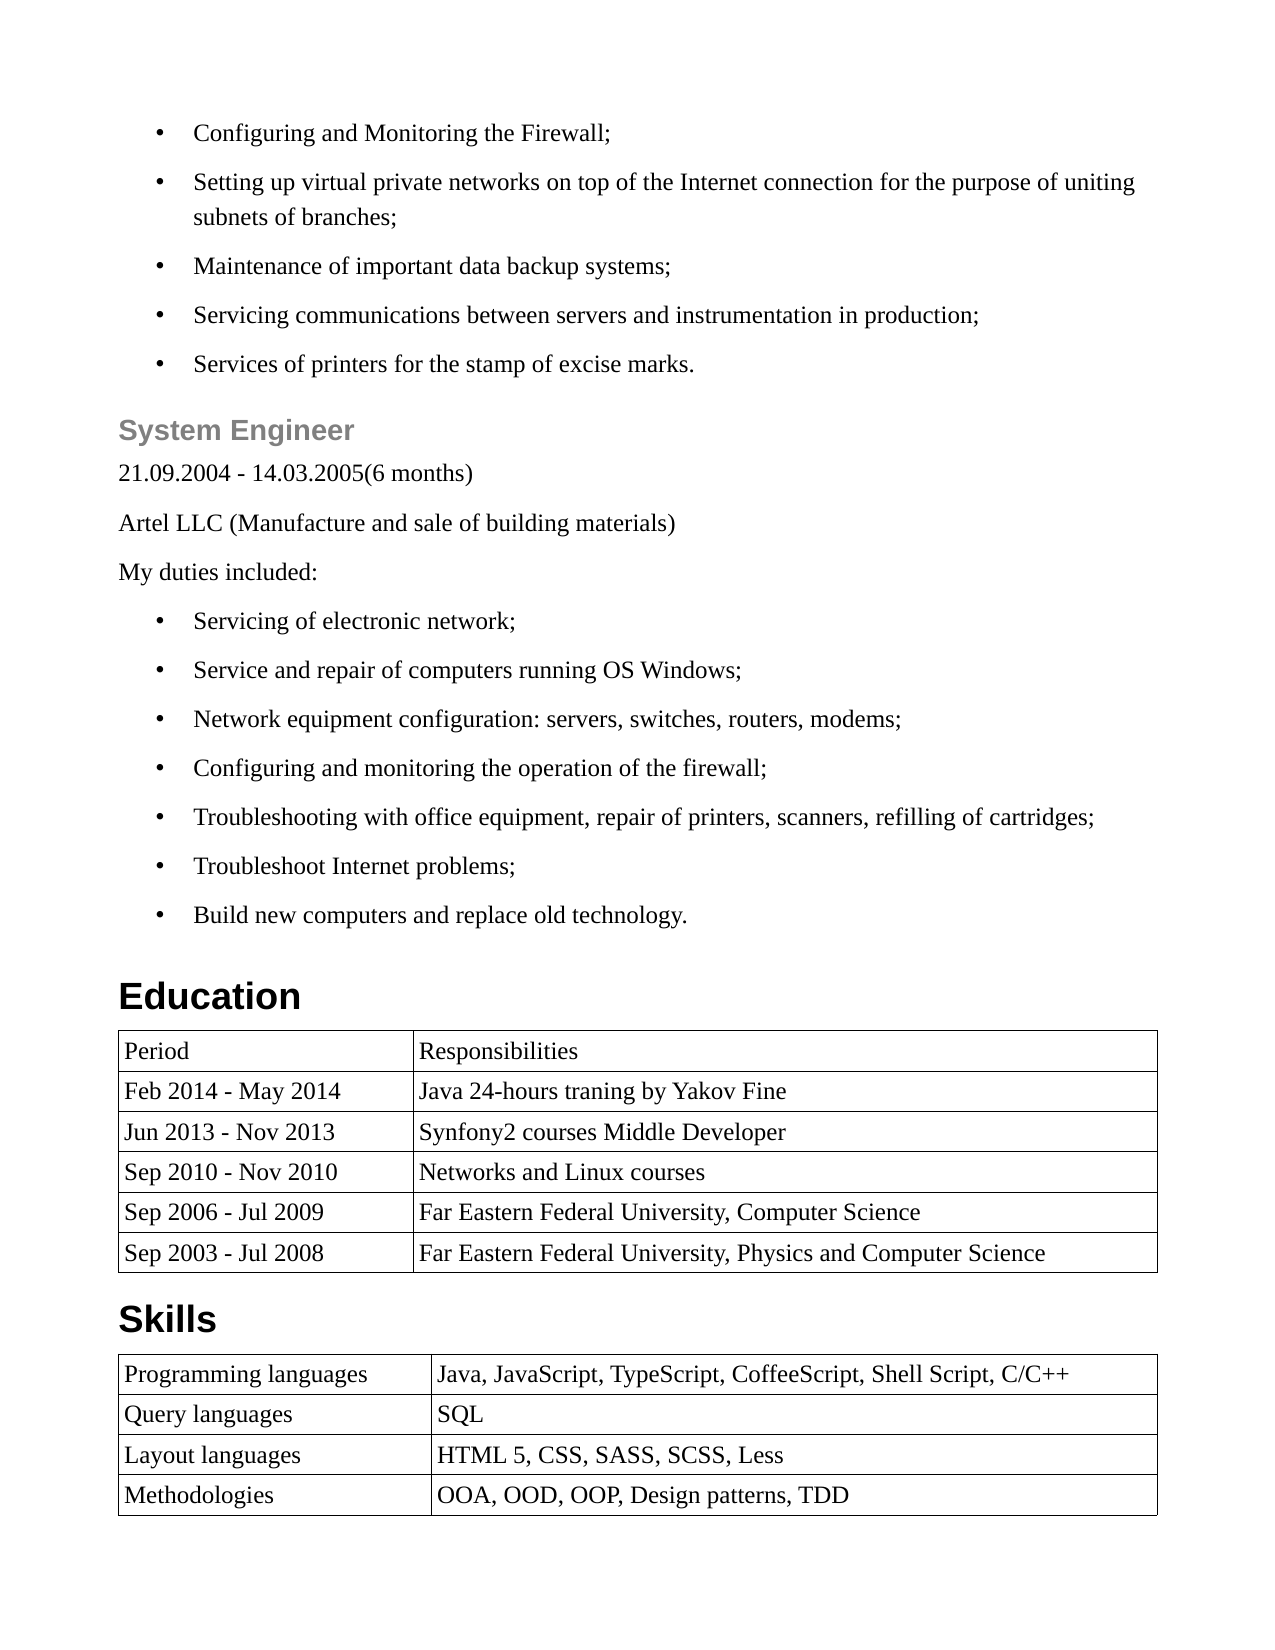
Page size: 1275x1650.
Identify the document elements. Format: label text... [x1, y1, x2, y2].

list Configuring and Monitoring the Firewall; [156, 118, 1157, 147]
table_cell Jun 2013 - Nov 2013 [119, 1112, 413, 1151]
table_cell Sep 2003 - Jul 2008 [119, 1233, 413, 1272]
table_cell Networks and Linux courses [414, 1152, 1157, 1192]
list Setting up virtual private networks on top of the Internet connection for the purpose of uniting subnets of branches; [156, 167, 1157, 230]
table_cell SQL [432, 1395, 1157, 1434]
text Artel LLC (Manufacture and sale of building materials) [118, 508, 1157, 536]
table_cell Far Eastern Federal University, Computer Science [414, 1193, 1157, 1232]
table_header Programming languages [119, 1355, 431, 1394]
table_cell Methodologies [119, 1475, 431, 1515]
list Troubleshooting with office equipment, repair of printers, scanners, refilling of cartridges; [156, 802, 1157, 831]
table_cell Query languages [119, 1395, 431, 1434]
table_cell Java 24-hours traning by Yakov Fine [414, 1072, 1157, 1111]
list Services of printers for the stamp of excise marks. [156, 349, 1157, 378]
table_cell Sep 2010 - Nov 2010 [119, 1152, 413, 1192]
table_header Period [119, 1031, 413, 1071]
subtitle Skills [118, 1297, 1157, 1341]
table_header Java, JavaScript, TypeScript, CoffeeScript, Shell Script, C/C++ [432, 1355, 1157, 1394]
text 21.09.2004 - 14.03.2005(6 months) [118, 458, 1157, 487]
text My duties included: [118, 557, 1157, 585]
table_cell Layout languages [119, 1435, 431, 1474]
list Build new computers and replace old technology. [156, 900, 1157, 929]
list Troubleshoot Internet problems; [156, 851, 1157, 880]
list Servicing of electronic network; [156, 606, 1157, 634]
subtitle System Engineer [118, 412, 1157, 446]
list Network equipment configuration: servers, switches, routers, modems; [156, 704, 1157, 733]
list Maintenance of important data backup systems; [156, 251, 1157, 279]
table_cell OOA, OOD, OOP, Design patterns, TDD [432, 1475, 1157, 1515]
subtitle Education [118, 974, 1157, 1018]
table_cell Feb 2014 - May 2014 [119, 1072, 413, 1111]
table_cell Far Eastern Federal University, Physics and Computer Science [414, 1233, 1157, 1272]
list Service and repair of computers running OS Windows; [156, 655, 1157, 683]
table_header Responsibilities [414, 1031, 1157, 1071]
list Configuring and monitoring the operation of the firewall; [156, 753, 1157, 782]
table_cell HTML 5, CSS, SASS, SCSS, Less [432, 1435, 1157, 1474]
list Servicing communications between servers and instrumentation in production; [156, 300, 1157, 328]
table_cell Sep 2006 - Jul 2009 [119, 1193, 413, 1232]
table_cell Synfony2 courses Middle Developer [414, 1112, 1157, 1151]
